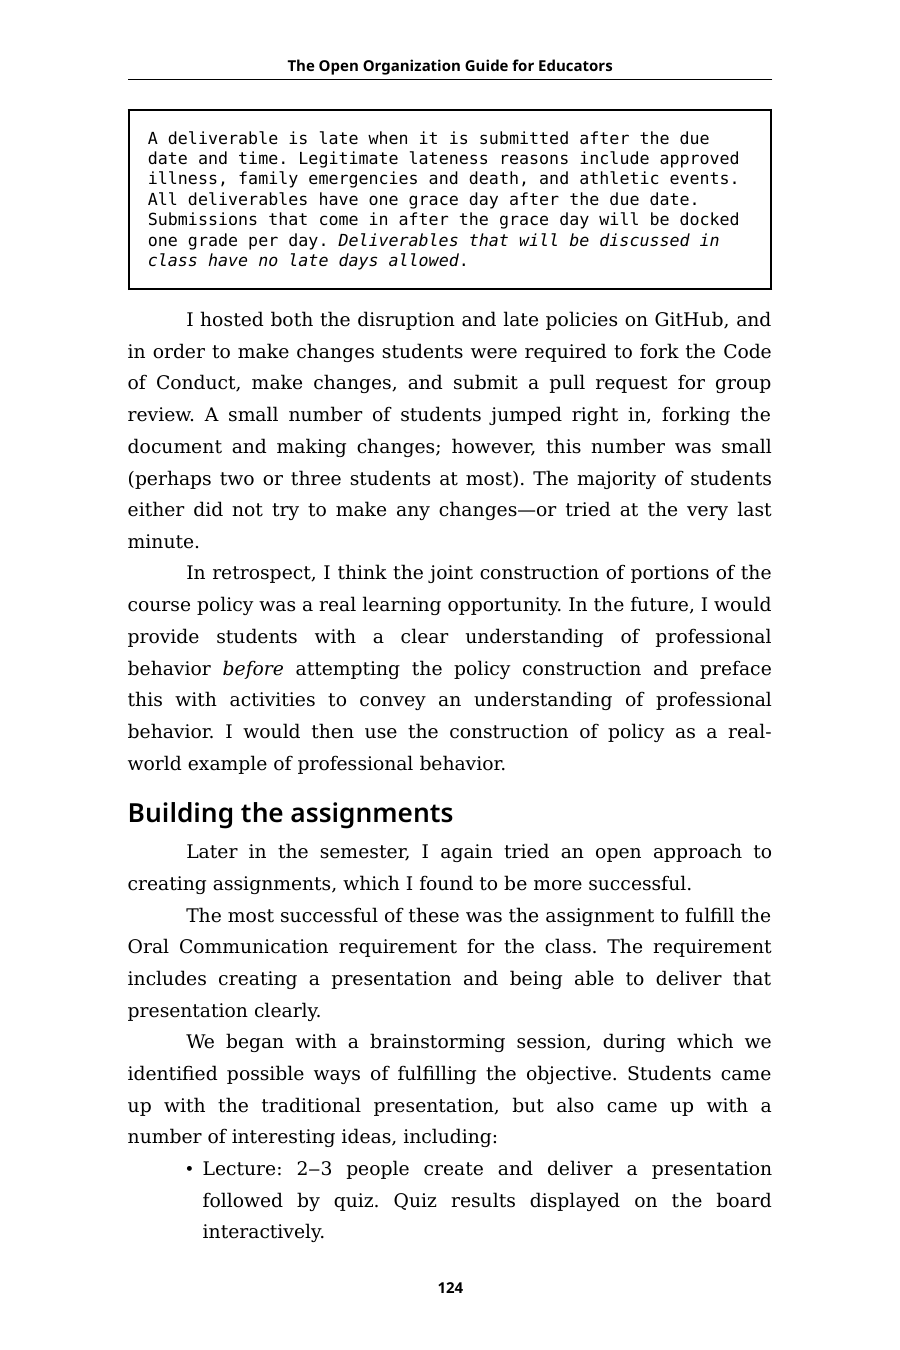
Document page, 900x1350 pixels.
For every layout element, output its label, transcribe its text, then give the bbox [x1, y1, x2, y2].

text Later in the semester, I again tried an open approach to creating assignments, which I found to be more successful. [127, 842, 772, 895]
list Lecture: 2‒3 people create and deliver a presentation followed by quiz. Quiz results displayed on the board interactively. [186, 1158, 772, 1243]
text A deliverable is late when it is submitted after the due date and time. Legitimate lateness reasons include approved illness, family emergencies and death, and athletic events. All deliverables have one grace day after the due date. Submissions that come in after the grace day will be docked one grade per day. Deliverables that will be discussed in class have no late days allowed. [130, 111, 770, 288]
text In retrospect, I think the joint construction of portions of the course policy was a real learning opportunity. In the future, I would provide students with a clear understanding of professional behavior before attempting the policy construction and preface this with activities to convey an understanding of professional behavior. I would then use the construction of policy as a real-world example of professional behavior. [127, 562, 772, 774]
text We began with a brainstorming session, during which we identified possible ways of fulfilling the objective. Students came up with the traditional presentation, but also came up with a number of interesting ideas, including: [127, 1032, 772, 1148]
subtitle Building the assignments [127, 799, 772, 829]
text I hosted both the disruption and late policies on GitHub, and in order to make changes students were required to fork the Code of Conduct, make changes, and submit a pull request for group review. A small number of students jumped right in, forking the document and making changes; however, this number was small (perhaps two or three students at most). The majority of students either did not try to make any changes—or tried at the very last minute. [127, 309, 772, 553]
text The most successful of these was the assignment to fulfill the Oral Communication requirement for the class. The requirement includes creating a presentation and being able to deliver that presentation clearly. [127, 905, 772, 1022]
